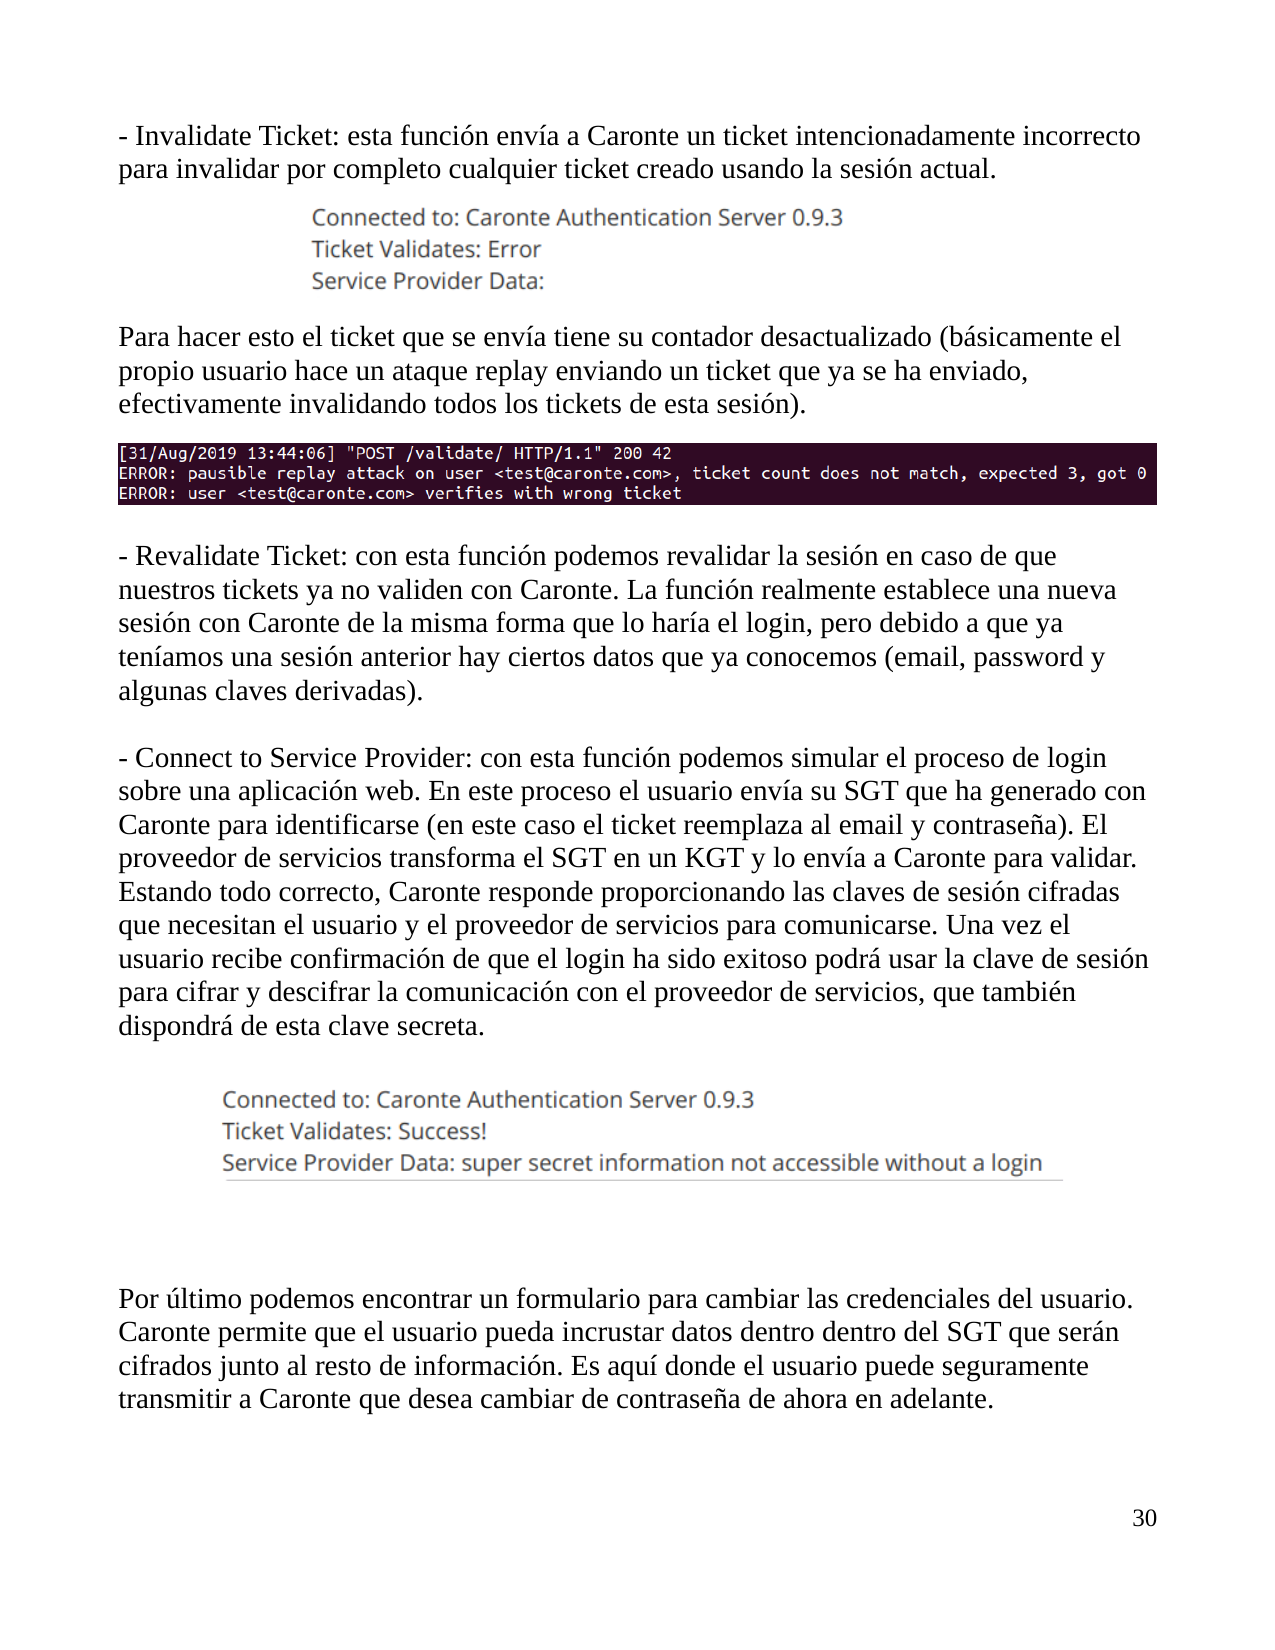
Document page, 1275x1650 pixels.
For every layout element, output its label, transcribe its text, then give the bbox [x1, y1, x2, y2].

text - Connect to Service Provider: con esta función podemos simular el proceso de login sobre una aplicación web. En este proceso el usuario envía su SGT que ha generado con Caronte para identificarse (en este caso el ticket reemplaza al email y contraseña). El proveedor de servicios transforma el SGT en un KGT y lo envía a Caronte para validar. Estando todo correcto, Caronte responde proporcionando las claves de sesión cifradas que necesitan el usuario y el proveedor de servicios para comunicarse. Una vez el usuario recibe confirmación de que el login ha sido exitoso podrá usar la clave de sesión para cifrar y descifrar la comunicación con el proveedor de servicios, que también dispondrá de esta clave secreta. [118, 740, 1157, 1042]
picture [211, 1075, 1064, 1181]
text - Invalidate Ticket: esta función envía a Caronte un ticket intencionadamente incorrecto para invalidar por completo cualquier ticket creado usando la sesión actual. [118, 118, 1157, 185]
text Caronte permite que el usuario pueda incrustar datos dentro dentro del SGT que serán cifrados junto al resto de información. Es aquí donde el usuario puede seguramente transmitir a Caronte que desea cambiar de contraseña de ahora en adelante. [118, 1314, 1157, 1415]
text - Revalidate Ticket: con esta función podemos revalidar la sesión en caso de que nuestros tickets ya no validen con Caronte. La función realmente establece una nueva sesión con Caronte de la misma forma que lo haría el login, pero debido a que ya teníamos una sesión anterior hay ciertos datos que ya conocemos (email, password y algunas claves derivadas). [118, 538, 1157, 706]
picture [298, 200, 861, 298]
text Por último podemos encontrar un formulario para cambiar las credenciales del usuario. [118, 1281, 1157, 1314]
picture [118, 443, 1157, 505]
text Para hacer esto el ticket que se envía tiene su contador desactualizado (básicamente el propio usuario hace un ataque replay enviando un ticket que ya se ha enviado, efectivamente invalidando todos los tickets de esta sesión). [118, 319, 1157, 420]
